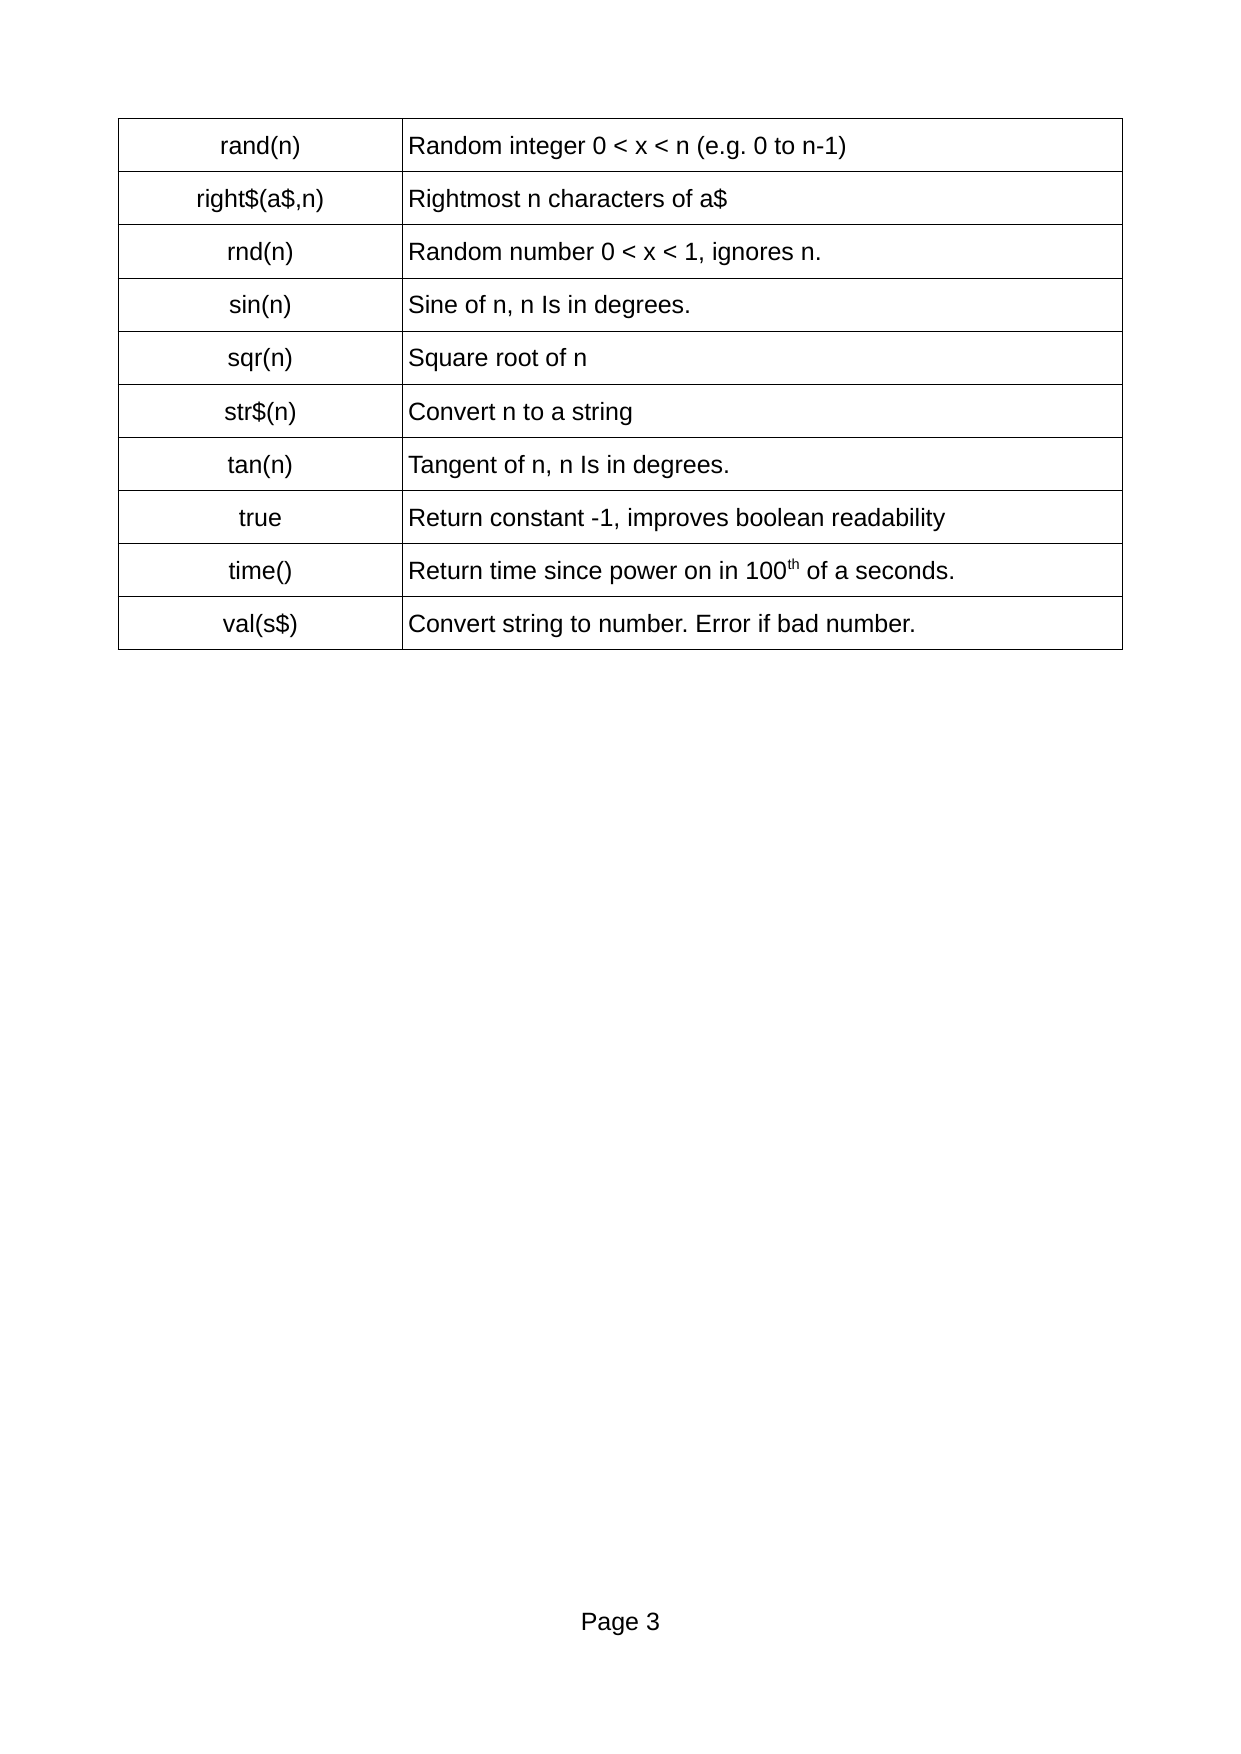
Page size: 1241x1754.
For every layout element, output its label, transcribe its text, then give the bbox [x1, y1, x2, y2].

table_cell Time() [119, 544, 402, 596]
table_cell Sine of n, n Is in degrees. [403, 279, 1122, 331]
table_cell tan(n) [119, 438, 402, 490]
table_cell rnd(n) [119, 225, 402, 277]
table_cell val(s$) [119, 597, 402, 649]
table_cell sin(n) [119, 279, 402, 331]
table_cell Return constant -1, improves boolean readability [403, 491, 1122, 543]
table_cell Convert n to a string [403, 385, 1122, 437]
table_cell Random number 0 < x < 1, ignores n. [403, 225, 1122, 277]
table_cell True [119, 491, 402, 543]
table_cell Str$(n) [119, 385, 402, 437]
table_cell right$(a$,n) [119, 172, 402, 224]
table_cell Return time since power on in 100th of a seconds. [403, 544, 1122, 596]
table_cell Rightmost n characters of a$ [403, 172, 1122, 224]
table_cell Random integer 0 < x < n (e.g. 0 to n-1) [403, 119, 1122, 171]
table_cell sqr(n) [119, 332, 402, 384]
table_cell Tangent of n, n Is in degrees. [403, 438, 1122, 490]
table_cell Convert string to number. Error if bad number. [403, 597, 1122, 649]
table_cell Square root of n [403, 332, 1122, 384]
table_cell rand(n) [119, 119, 402, 171]
